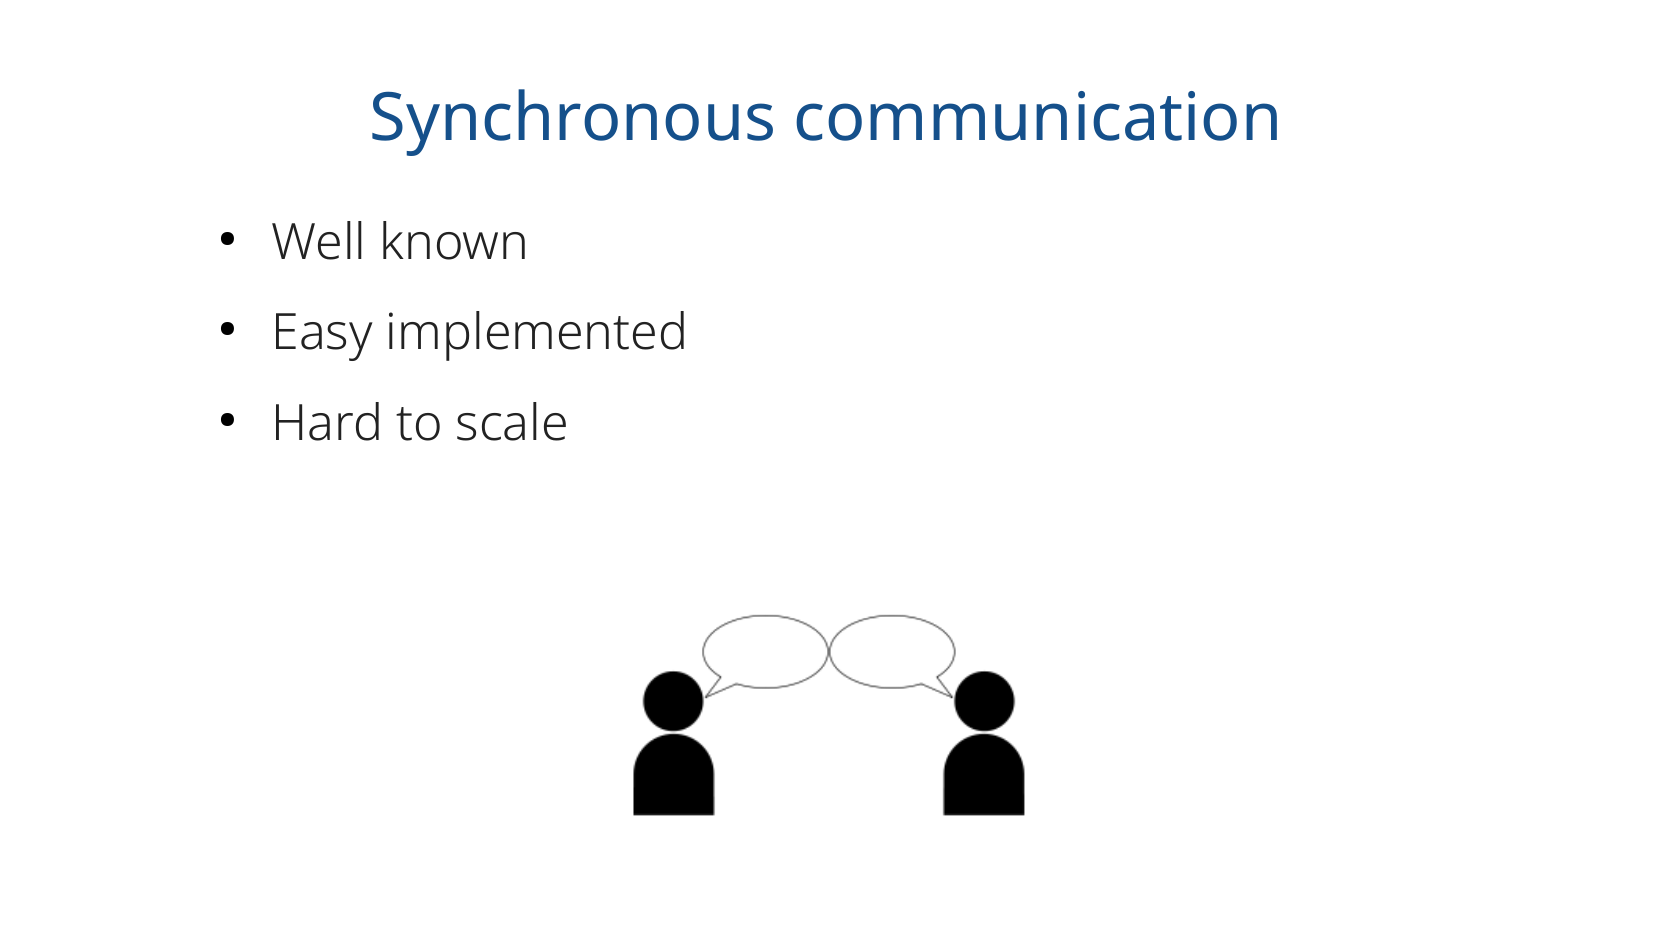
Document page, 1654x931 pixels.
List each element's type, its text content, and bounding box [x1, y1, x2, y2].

list Well known Easy implemented Hard to scale [200, 205, 1441, 602]
picture [615, 606, 1045, 826]
title Synchronous communication [82, 36, 1571, 193]
